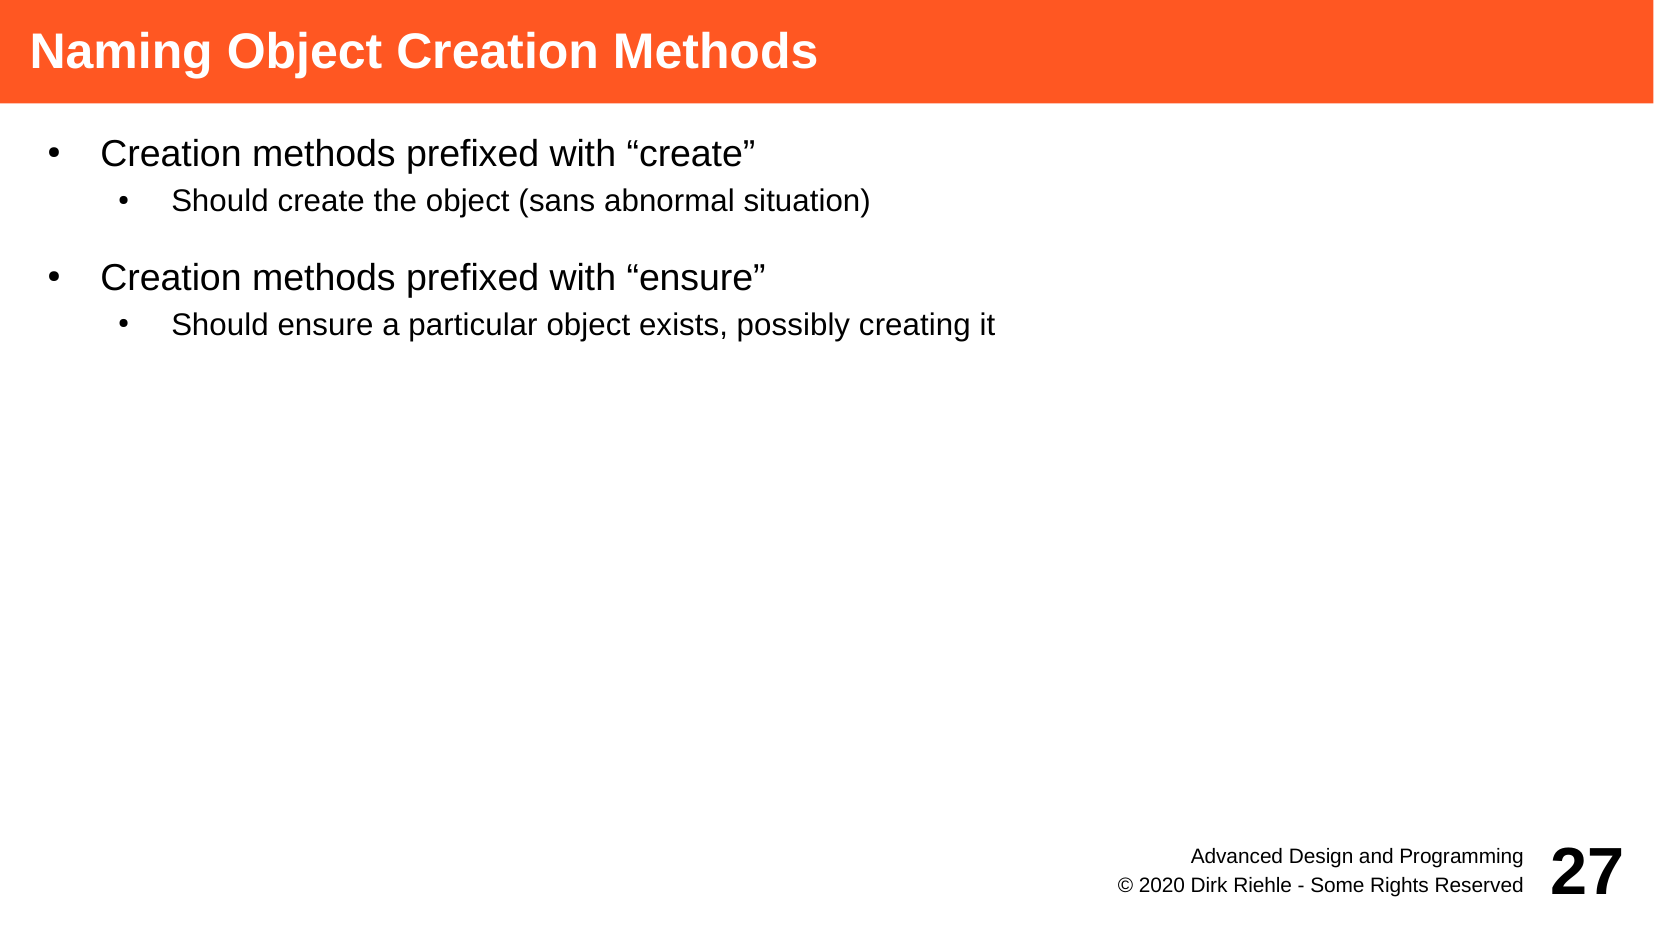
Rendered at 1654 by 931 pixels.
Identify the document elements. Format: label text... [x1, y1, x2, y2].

list Creation methods prefixed with “create” Should create the object (sans abnormal situation) Creation methods prefixed with “ensure” Should ensure a particular object exists, possibly creating it [29, 132, 1625, 813]
title Naming Object Creation Methods [0, 0, 1654, 104]
